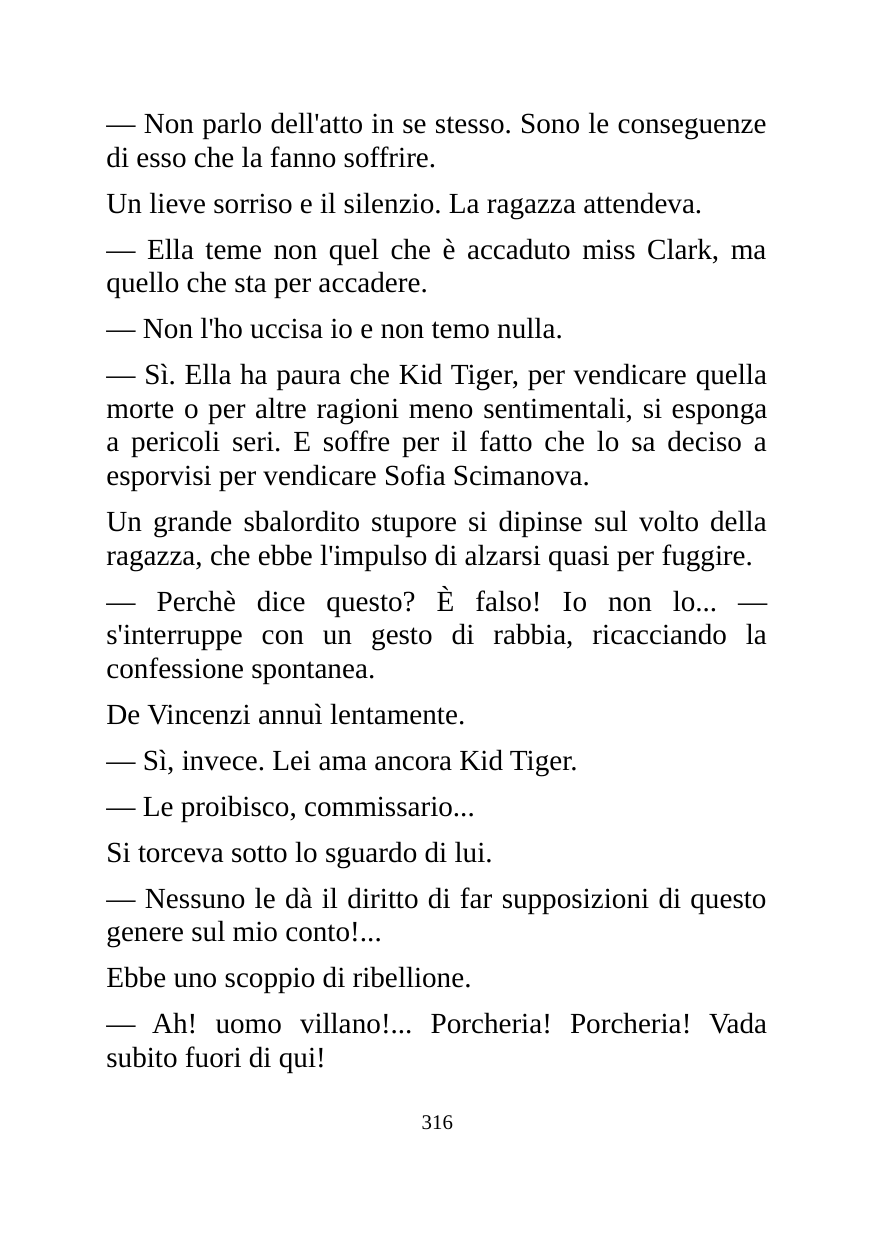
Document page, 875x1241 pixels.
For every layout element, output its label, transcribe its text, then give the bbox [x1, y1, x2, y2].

text — Sì, invece. Lei ama ancora Kid Tiger. [106, 743, 768, 776]
text — Ella teme non quel che è accaduto miss Clark, ma quello che sta per accadere. [106, 232, 768, 299]
text — Perchè dice questo? È falso! Io non lo... — s'interruppe con un gesto di rabbia, ricacciando la confessione spontanea. [106, 584, 768, 684]
text — Le proibisco, commissario... [106, 789, 768, 822]
text Ebbe uno scoppio di ribellione. [106, 961, 768, 994]
text — Sì. Ella ha paura che Kid Tiger, per vendicare quella morte o per altre ragioni meno sentimentali, si esponga a pericoli seri. E soffre per il fatto che lo sa deciso a esporvisi per vendicare Sofia Scimanova. [106, 357, 768, 492]
text — Nessuno le dà il diritto di far supposizioni di questo genere sul mio conto!... [106, 881, 768, 948]
text Un grande sbalordito stupore si dipinse sul volto della ragazza, che ebbe l'impulso di alzarsi quasi per fuggire. [106, 504, 768, 571]
text — Non l'ho uccisa io e non temo nulla. [106, 311, 768, 345]
text De Vincenzi annuì lentamente. [106, 697, 768, 730]
text Un lieve sorriso e il silenzio. La ragazza attendeva. [106, 186, 768, 219]
text — Non parlo dell'atto in se stesso. Sono le conseguenze di esso che la fanno soffrire. [106, 106, 768, 173]
text — Ah! uomo villano!... Porcheria! Porcheria! Vada subito fuori di qui! [106, 1007, 768, 1074]
text Si torceva sotto lo sguardo di lui. [106, 835, 768, 868]
